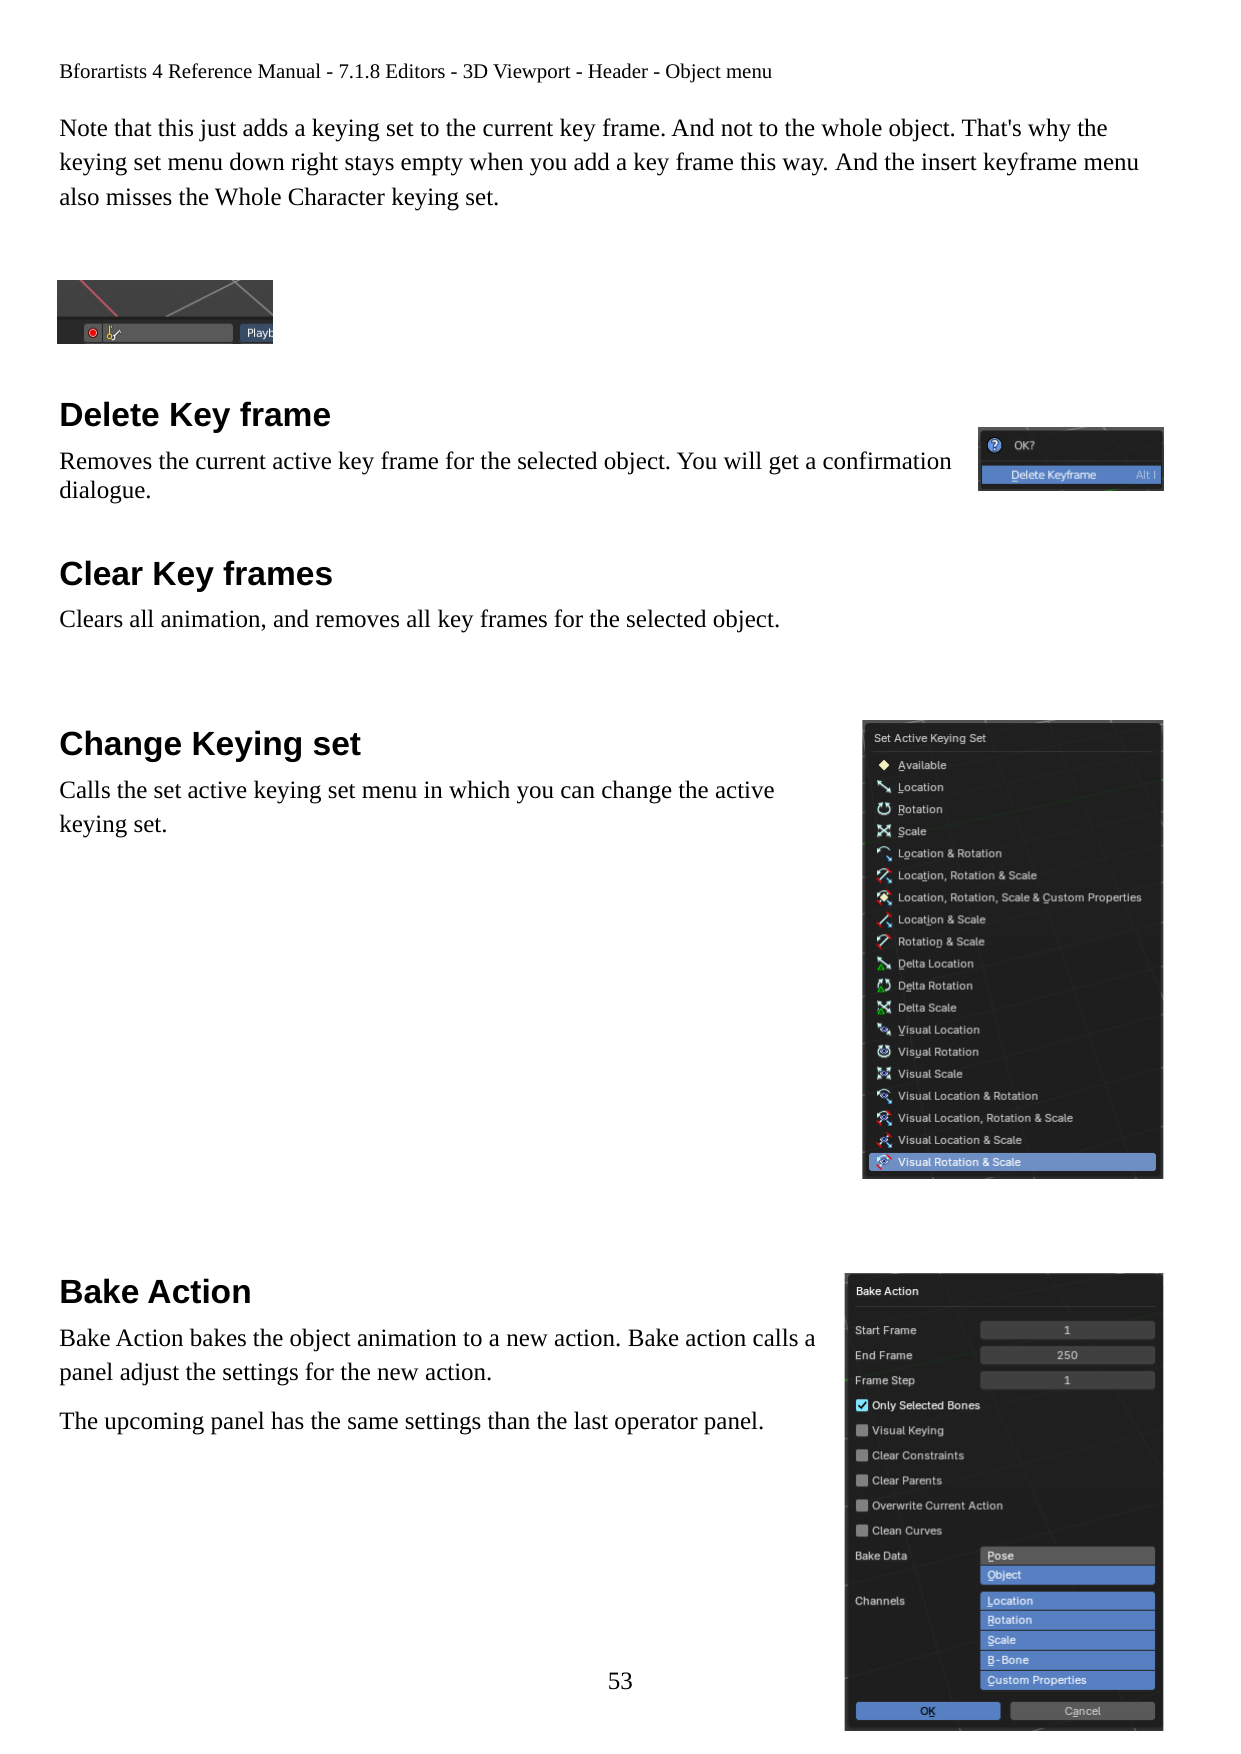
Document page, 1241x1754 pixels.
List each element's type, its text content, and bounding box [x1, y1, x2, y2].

picture [862, 720, 1164, 1179]
subtitle Change Keying set [59, 723, 862, 762]
subtitle Clear Key frames [59, 553, 1181, 592]
text Bake Action bakes the object animation to a new action. Bake action calls a panel adjust the settings for the new action. [59, 1323, 844, 1386]
picture [57, 280, 273, 344]
text Removes the current active key frame for the selected object. You will get a confirmation dialogue. [59, 446, 1181, 504]
text Note that this just adds a keying set to the current key frame. And not to the whole object. That's why the keying set menu down right stays empty when you add a key frame this way. And the insert keyframe menu also misses the Whole Character keying set. [59, 113, 1181, 210]
picture [978, 427, 1164, 491]
text The upcoming panel has the same settings than the last operator panel. [59, 1406, 844, 1435]
subtitle Delete Key frame [59, 395, 1181, 434]
subtitle [1164, 723, 1181, 762]
text Clears all animation, and removes all key frames for the selected object. [59, 604, 1181, 633]
picture [844, 1273, 1164, 1731]
text Calls the set active keying set menu in which you can change the active keying set. [59, 775, 862, 838]
subtitle Bake Action [59, 1272, 1181, 1310]
